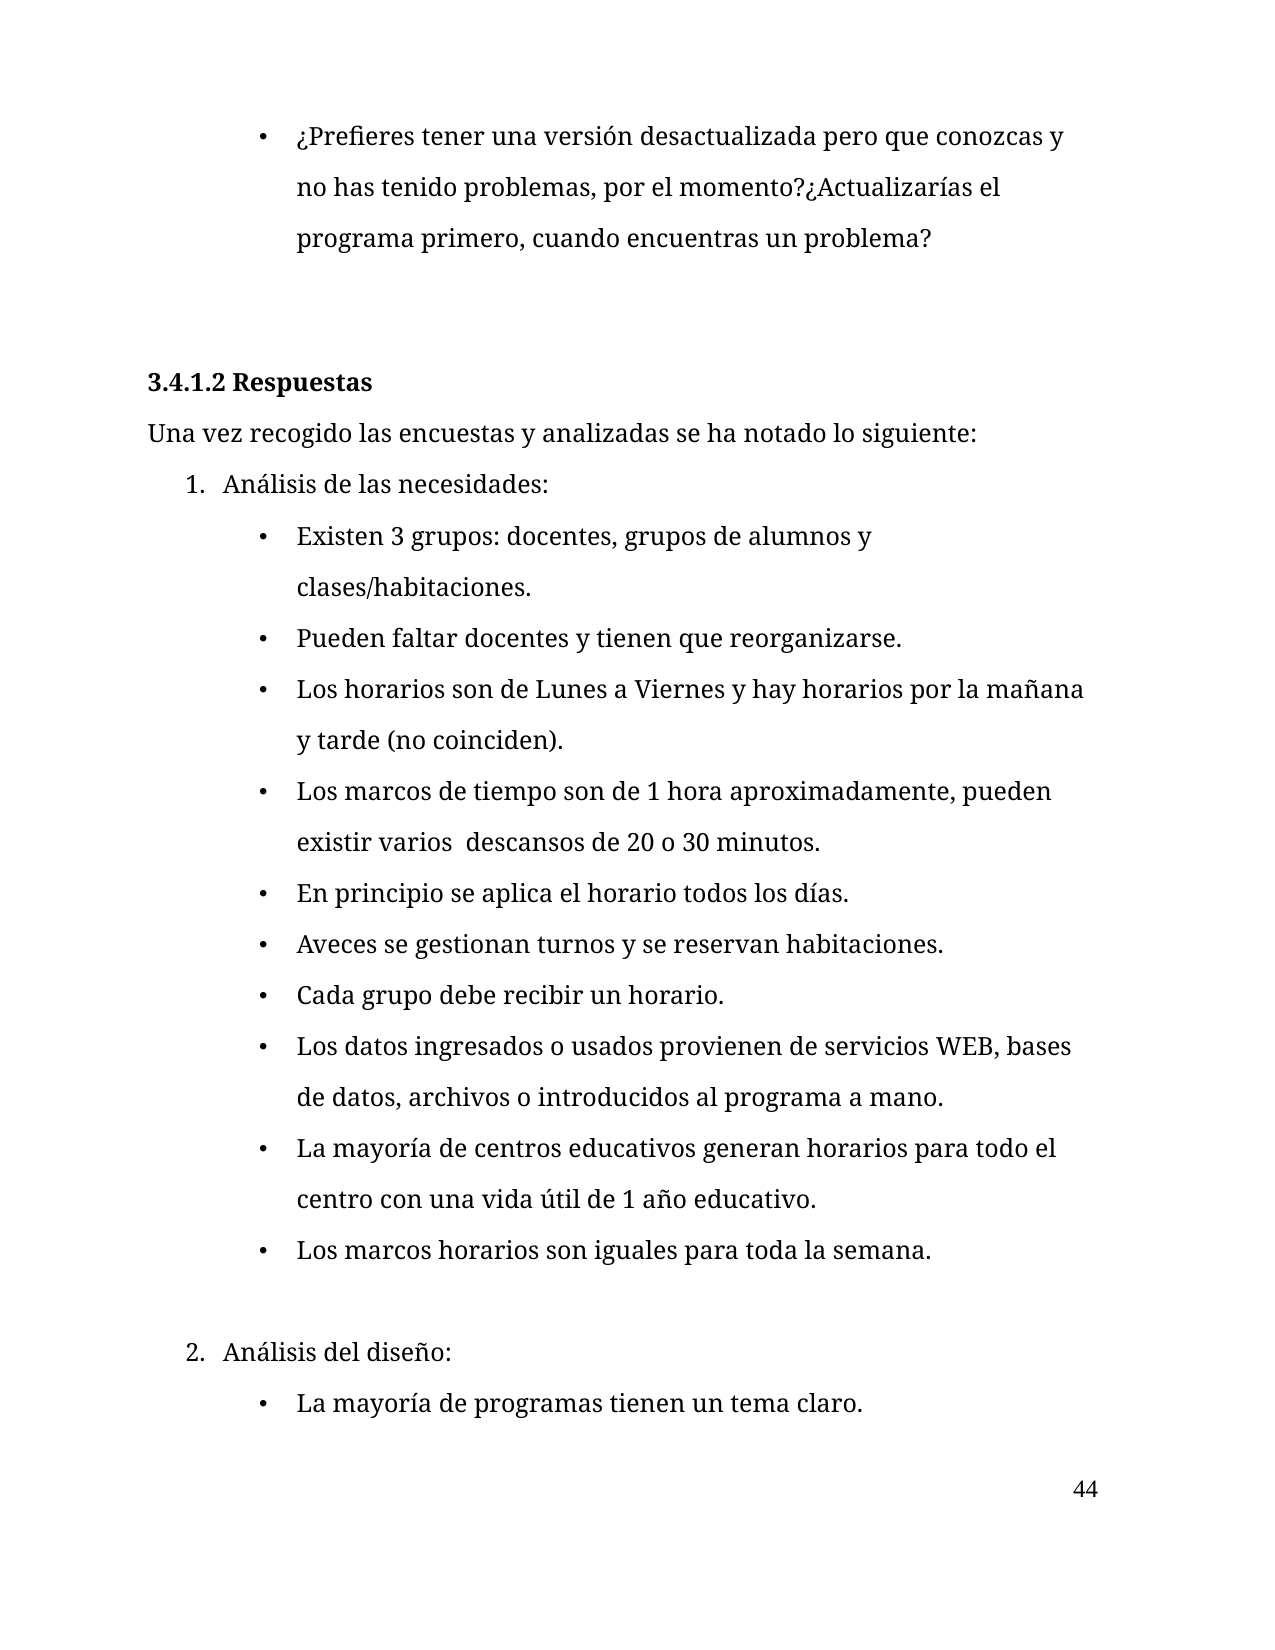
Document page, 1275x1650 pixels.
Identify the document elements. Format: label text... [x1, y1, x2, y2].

list En principio se aplica el horario todos los días. [259, 875, 1098, 909]
list Pueden faltar docentes y tienen que reorganizarse. [259, 620, 1098, 654]
list Análisis del diseño: [185, 1335, 1098, 1369]
list Los datos ingresados o usados provienen de servicios WEB, bases de datos, archivos o introducidos al programa a mano. [259, 1028, 1098, 1114]
list Existen 3 grupos: docentes, grupos de alumnos y clases/habitaciones. [259, 518, 1098, 603]
text Una vez recogido las encuestas y analizadas se ha notado lo siguiente: [148, 416, 1098, 450]
list Los horarios son de Lunes a Viernes y hay horarios por la mañana y tarde (no coinciden). [259, 671, 1098, 756]
list Los marcos de tiempo son de 1 hora aproximadamente, pueden existir varios descansos de 20 o 30 minutos. [259, 773, 1098, 858]
text 3.4.1.2 Respuestas [148, 365, 1098, 399]
list La mayoría de centros educativos generan horarios para todo el centro con una vida útil de 1 año educativo. [259, 1131, 1098, 1216]
list Los marcos horarios son iguales para toda la semana. [259, 1233, 1098, 1267]
list Aveces se gestionan turnos y se reservan habitaciones. [259, 926, 1098, 961]
list Análisis de las necesidades: [185, 467, 1098, 501]
list La mayoría de programas tienen un tema claro. [259, 1386, 1098, 1420]
list ¿Prefieres tener una versión desactualizada pero que conozcas y no has tenido problemas, por el momento?¿Actualizarías el programa primero, cuando encuentras un problema? [259, 118, 1098, 254]
list Cada grupo debe recibir un horario. [259, 977, 1098, 1012]
